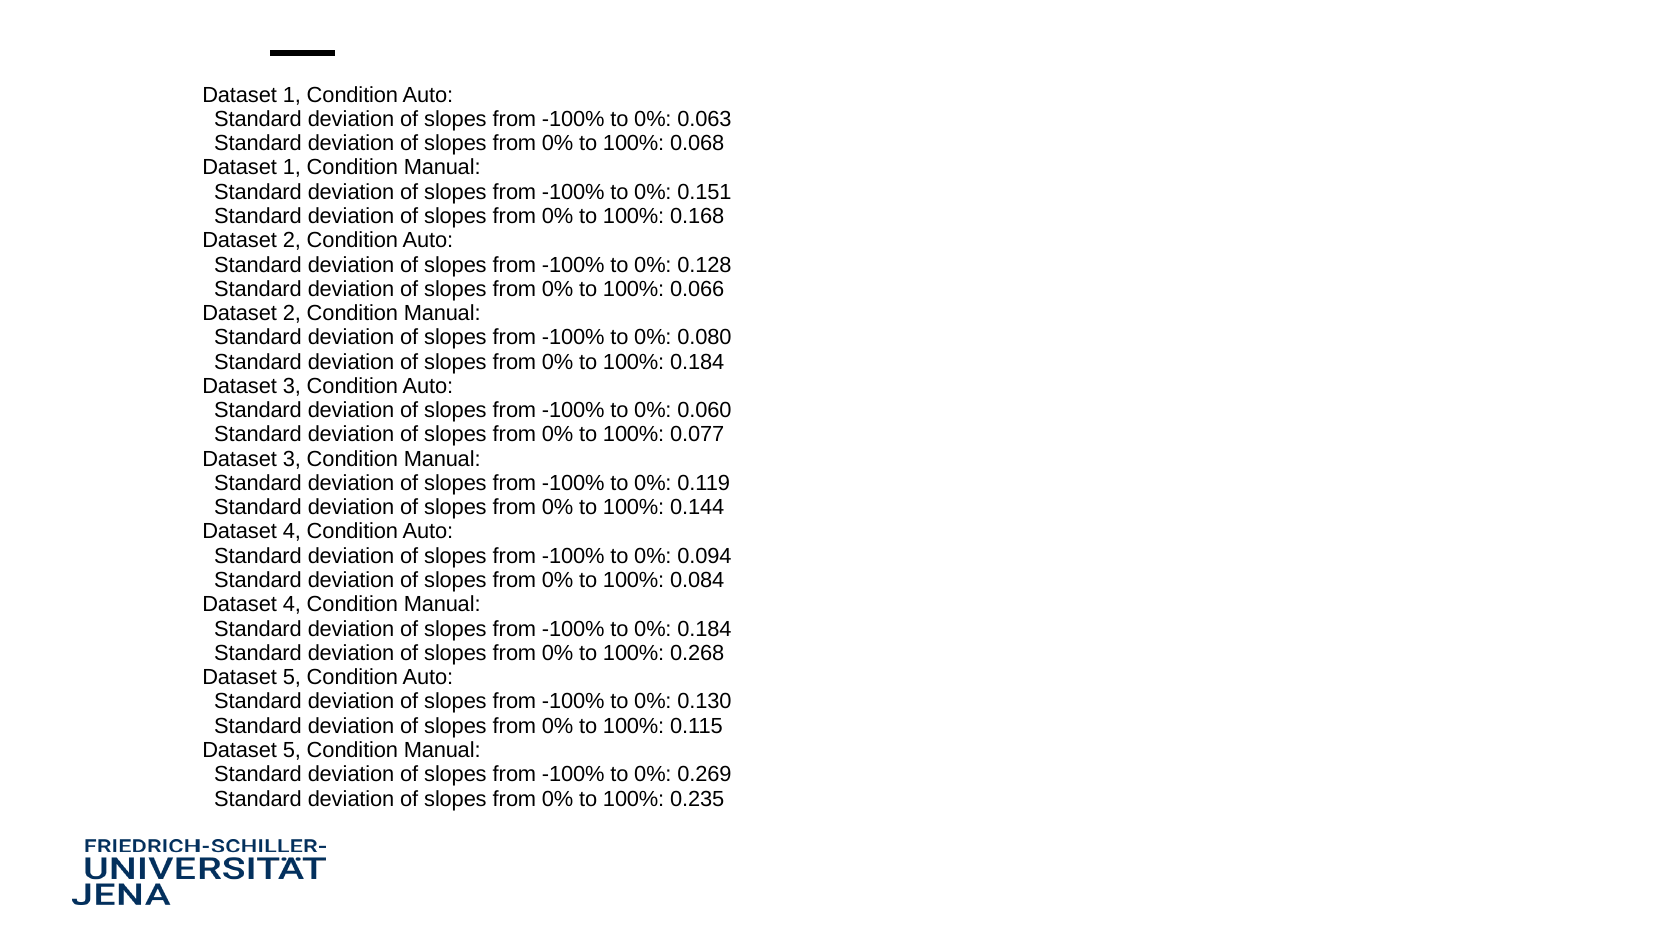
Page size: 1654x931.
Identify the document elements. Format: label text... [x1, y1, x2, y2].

text_box Dataset 1, Condition Auto: Standard deviation of slopes from -100% to 0%: 0.063 Standard deviation of slopes from 0% to 100%: 0.068 Dataset 1, Condition Manual: Standard deviation of slopes from -100% to 0%: 0.151 Standard deviation of slopes from 0% to 100%: 0.168 Dataset 2, Condition Auto: Standard deviation of slopes from -100% to 0%: 0.128 Standard deviation of slopes from 0% to 100%: 0.066 Dataset 2, Condition Manual: Standard deviation of slopes from -100% to 0%: 0.080 Standard deviation of slopes from 0% to 100%: 0.184 Dataset 3, Condition Auto: Standard deviation of slopes from -100% to 0%: 0.060 Standard deviation of slopes from 0% to 100%: 0.077 Dataset 3, Condition Manual: Standard deviation of slopes from -100% to 0%: 0.119 Standard deviation of slopes from 0% to 100%: 0.144 Dataset 4, Condition Auto: Standard deviation of slopes from -100% to 0%: 0.094 Standard deviation of slopes from 0% to 100%: 0.084 Dataset 4, Condition Manual: Standard deviation of slopes from -100% to 0%: 0.184 Standard deviation of slopes from 0% to 100%: 0.268 Dataset 5, Condition Auto: Standard deviation of slopes from -100% to 0%: 0.130 Standard deviation of slopes from 0% to 100%: 0.115 Dataset 5, Condition Manual: Standard deviation of slopes from -100% to 0%: 0.269 Standard deviation of slopes from 0% to 100%: 0.235 [187, 75, 1072, 818]
picture [72, 839, 326, 905]
